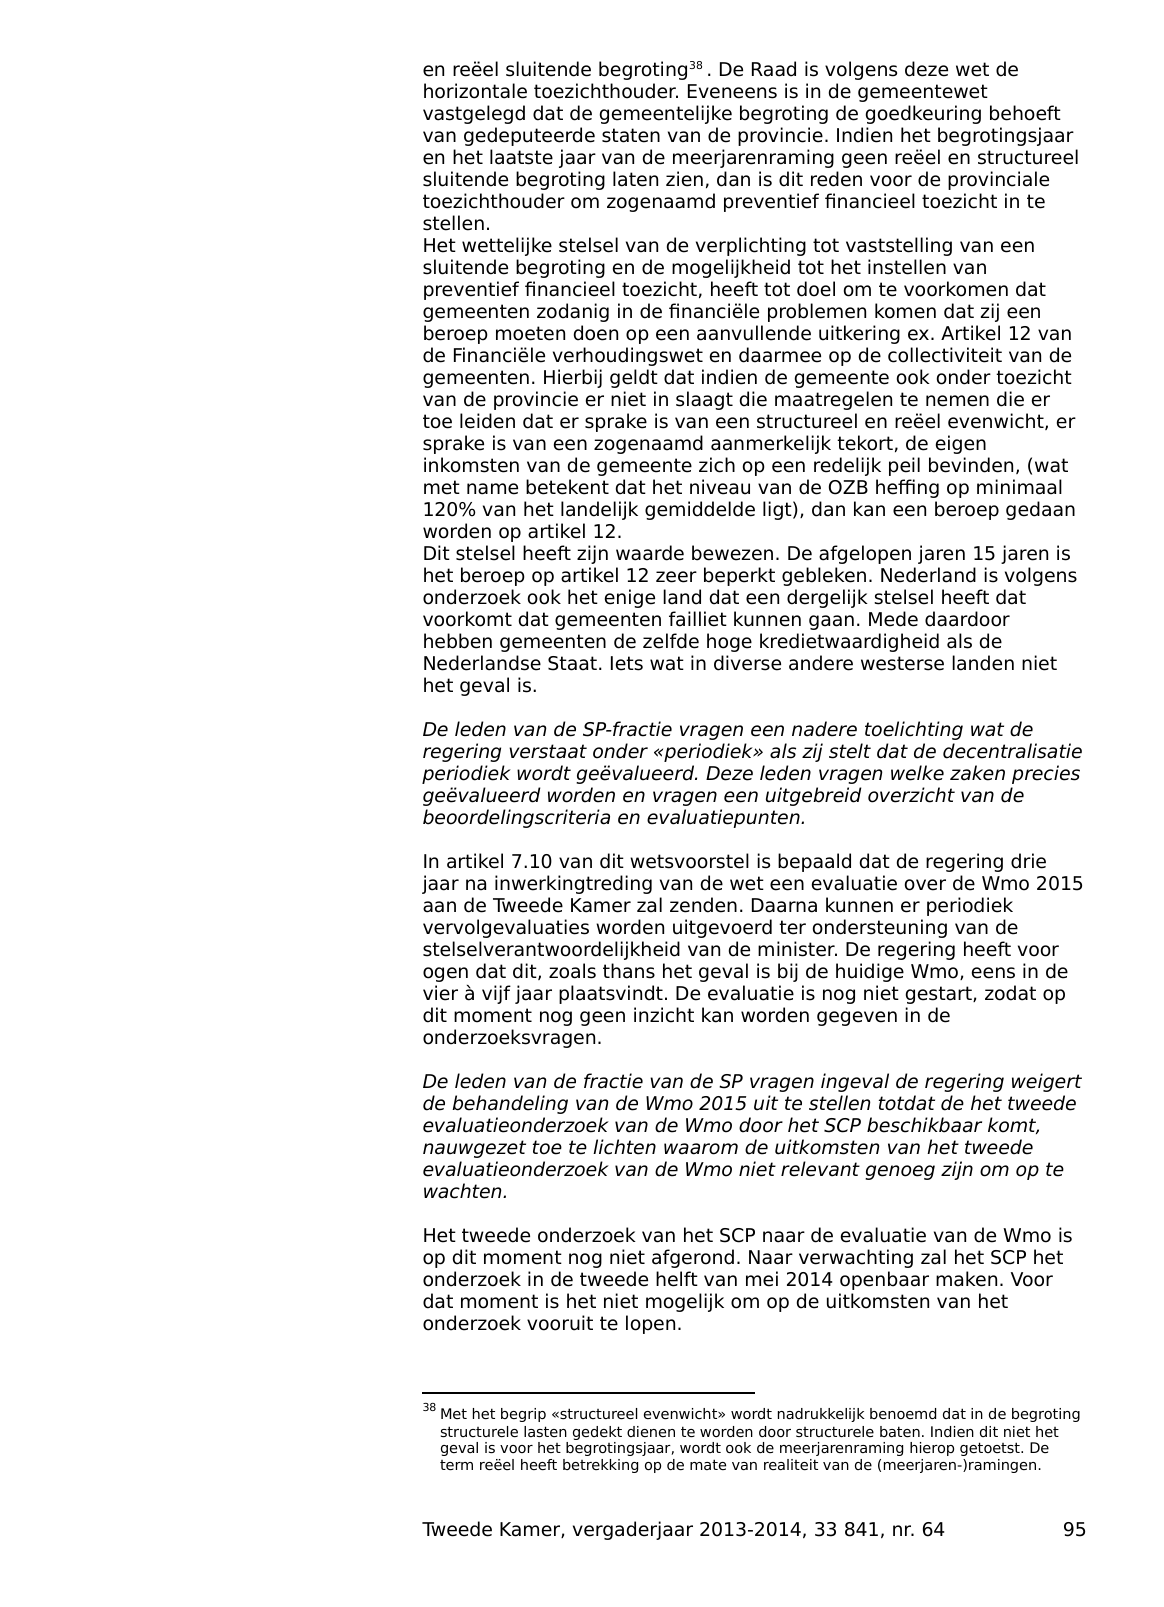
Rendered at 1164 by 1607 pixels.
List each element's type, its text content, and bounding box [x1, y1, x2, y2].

text De leden van de fractie van de SP vragen ingeval de regering weigert de behandeling van de Wmo 2015 uit te stellen totdat de het tweede evaluatieonderzoek van de Wmo door het SCP beschikbaar komt, nauwgezet toe te lichten waarom de uitkomsten van het tweede evaluatieonderzoek van de Wmo niet relevant genoeg zijn om op te wachten. [422, 1071, 1087, 1203]
text Dit stelsel heeft zijn waarde bewezen. De afgelopen jaren 15 jaren is het beroep op artikel 12 zeer beperkt gebleken. Nederland is volgens onderzoek ook het enige land dat een dergelijk stelsel heeft dat voorkomt dat gemeenten failliet kunnen gaan. Mede daardoor hebben gemeenten de zelfde hoge kredietwaardigheid als de Nederlandse Staat. Iets wat in diverse andere westerse landen niet het geval is. [422, 543, 1087, 696]
text De leden van de SP-fractie vragen een nadere toelichting wat de regering verstaat onder «periodiek» als zij stelt dat de decentralisatie periodiek wordt geëvalueerd. Deze leden vragen welke zaken precies geëvalueerd worden en vragen een uitgebreid overzicht van de beoordelingscriteria en evaluatiepunten. [422, 719, 1087, 828]
text en reëel sluitende begroting. De Raad is volgens deze wet de horizontale toezichthouder. Eveneens is in de gemeentewet vastgelegd dat de gemeentelijke begroting de goedkeuring behoeft van gedeputeerde staten van de provincie. Indien het begrotingsjaar en het laatste jaar van de meerjarenraming geen reëel en structureel sluitende begroting laten zien, dan is dit reden voor de provinciale toezichthouder om zogenaamd preventief financieel toezicht in te stellen. [422, 59, 1087, 235]
text Het tweede onderzoek van het SCP naar de evaluatie van de Wmo is op dit moment nog niet afgerond. Naar verwachting zal het SCP het onderzoek in de tweede helft van mei 2014 openbaar maken. Voor dat moment is het niet mogelijk om op de uitkomsten van het onderzoek vooruit te lopen. [422, 1225, 1087, 1335]
text In artikel 7.10 van dit wetsvoorstel is bepaald dat de regering drie jaar na inwerkingtreding van de wet een evaluatie over de Wmo 2015 aan de Tweede Kamer zal zenden. Daarna kunnen er periodiek vervolgevaluaties worden uitgevoerd ter ondersteuning van de stelselverantwoordelijkheid van de minister. De regering heeft voor ogen dat dit, zoals thans het geval is bij de huidige Wmo, eens in de vier à vijf jaar plaatsvindt. De evaluatie is nog niet gestart, zodat op dit moment nog geen inzicht kan worden gegeven in de onderzoeksvragen. [422, 851, 1087, 1048]
text Met het begrip «structureel evenwicht» wordt nadrukkelijk benoemd dat in de begroting structurele lasten gedekt dienen te worden door structurele baten. Indien dit niet het geval is voor het begrotingsjaar, wordt ook de meerjarenraming hierop getoetst. De term reëel heeft betrekking op de mate van realiteit van de (meerjaren-)ramingen. [422, 1402, 1087, 1474]
text Het wettelijke stelsel van de verplichting tot vaststelling van een sluitende begroting en de mogelijkheid tot het instellen van preventief financieel toezicht, heeft tot doel om te voorkomen dat gemeenten zodanig in de financiële problemen komen dat zij een beroep moeten doen op een aanvullende uitkering ex. Artikel 12 van de Financiële verhoudingswet en daarmee op de collectiviteit van de gemeenten. Hierbij geldt dat indien de gemeente ook onder toezicht van de provincie er niet in slaagt die maatregelen te nemen die er toe leiden dat er sprake is van een structureel en reëel evenwicht, er sprake is van een zogenaamd aanmerkelijk tekort, de eigen inkomsten van de gemeente zich op een redelijk peil bevinden, (wat met name betekent dat het niveau van de OZB heffing op minimaal 120% van het landelijk gemiddelde ligt), dan kan een beroep gedaan worden op artikel 12. [422, 235, 1087, 543]
